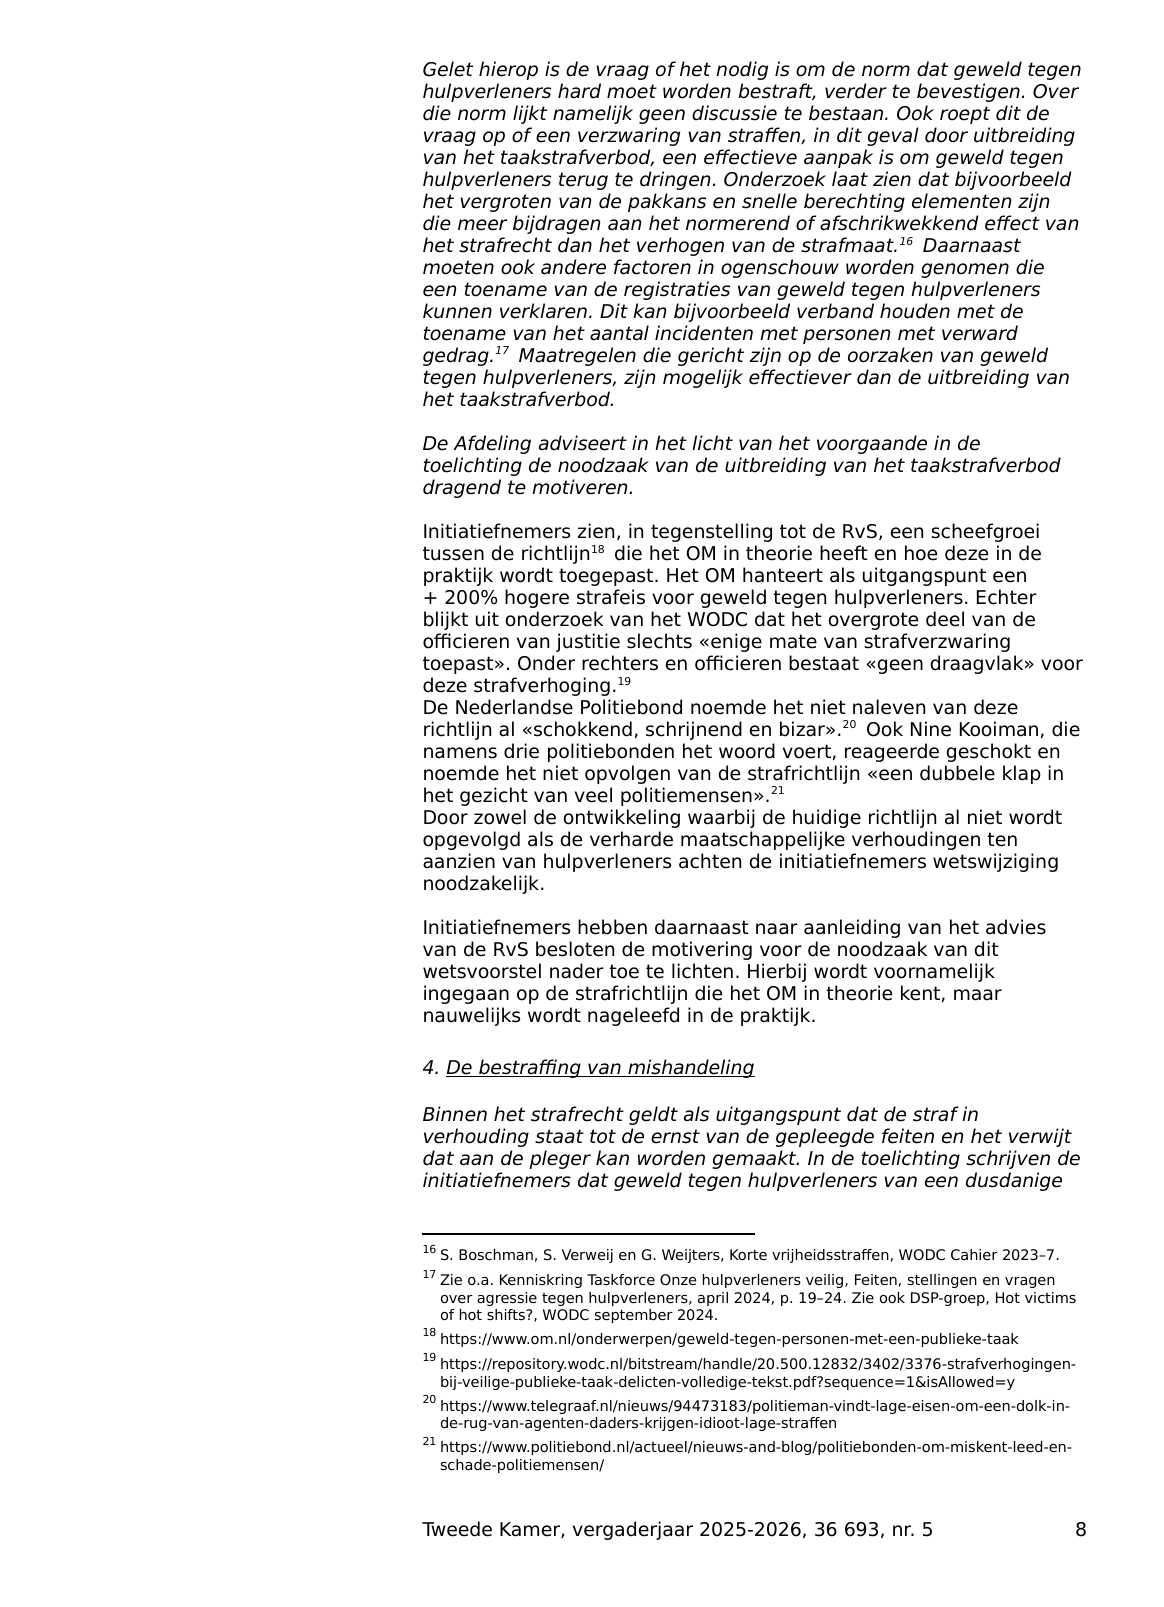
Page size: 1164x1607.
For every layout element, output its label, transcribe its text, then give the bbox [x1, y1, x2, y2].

text Initiatiefnemers zien, in tegenstelling tot de RvS, een scheefgroei tussen de richtlijn die het OM in theorie heeft en hoe deze in de praktijk wordt toegepast. Het OM hanteert als uitgangspunt een + 200% hogere strafeis voor geweld tegen hulpverleners. Echter blijkt uit onderzoek van het WODC dat het overgrote deel van de officieren van justitie slechts «enige mate van strafverzwaring toepast». Onder rechters en officieren bestaat «geen draagvlak» voor deze strafverhoging. [422, 521, 1087, 697]
subtitle 4. De bestraffing van mishandeling [422, 1057, 1087, 1079]
text Gelet hierop is de vraag of het nodig is om de norm dat geweld tegen hulpverleners hard moet worden bestraft, verder te bevestigen. Over die norm lijkt namelijk geen discussie te bestaan. Ook roept dit de vraag op of een verzwaring van straffen, in dit geval door uitbreiding van het taakstrafverbod, een effectieve aanpak is om geweld tegen hulpverleners terug te dringen. Onderzoek laat zien dat bijvoorbeeld het vergroten van de pakkans en snelle berechting elementen zijn die meer bijdragen aan het normerend of afschrikwekkend effect van het strafrecht dan het verhogen van de strafmaat. Daarnaast moeten ook andere factoren in ogenschouw worden genomen die een toename van de registraties van geweld tegen hulpverleners kunnen verklaren. Dit kan bijvoorbeeld verband houden met de toename van het aantal incidenten met personen met verward gedrag. Maatregelen die gericht zijn op de oorzaken van geweld tegen hulpverleners, zijn mogelijk effectiever dan de uitbreiding van het taakstrafverbod. [422, 59, 1087, 411]
text https://www.telegraaf.nl/nieuws/94473183/politieman-vindt-lage-eisen-om-een-dolk-in-de-rug-van-agenten-daders-krijgen-idioot-lage-straffen [422, 1393, 1087, 1432]
text De Nederlandse Politiebond noemde het niet naleven van deze richtlijn al «schokkend, schrijnend en bizar». Ook Nine Kooiman, die namens drie politiebonden het woord voert, reageerde geschokt en noemde het niet opvolgen van de strafrichtlijn «een dubbele klap in het gezicht van veel politiemensen». [422, 697, 1087, 807]
text Door zowel de ontwikkeling waarbij de huidige richtlijn al niet wordt opgevolgd als de verharde maatschappelijke verhoudingen ten aanzien van hulpverleners achten de initiatiefnemers wetswijziging noodzakelijk. [422, 807, 1087, 895]
text Initiatiefnemers hebben daarnaast naar aanleiding van het advies van de RvS besloten de motivering voor de noodzaak van dit wetsvoorstel nader toe te lichten. Hierbij wordt voornamelijk ingegaan op de strafrichtlijn die het OM in theorie kent, maar nauwelijks wordt nageleefd in de praktijk. [422, 917, 1087, 1027]
text Zie o.a. Kenniskring Taskforce Onze hulpverleners veilig, Feiten, stellingen en vragen over agressie tegen hulpverleners, april 2024, p. 19–24. Zie ook DSP-groep, Hot victims of hot shifts?, WODC september 2024. [422, 1268, 1087, 1324]
text https://repository.wodc.nl/bitstream/handle/20.500.12832/3402/3376-strafverhogingen-bij-veilige-publieke-taak-delicten-volledige-tekst.pdf?sequence=1&isAllowed=y [422, 1352, 1087, 1391]
text https://www.om.nl/onderwerpen/geweld-tegen-personen-met-een-publieke-taak [422, 1327, 1087, 1349]
text S. Boschman, S. Verweij en G. Weijters, Korte vrijheidsstraffen, WODC Cahier 2023–7. [422, 1243, 1087, 1265]
text Binnen het strafrecht geldt als uitgangspunt dat de straf in verhouding staat tot de ernst van de gepleegde feiten en het verwijt dat aan de pleger kan worden gemaakt. In de toelichting schrijven de initiatiefnemers dat geweld tegen hulpverleners van een dusdanige [422, 1104, 1087, 1192]
text De Afdeling adviseert in het licht van het voorgaande in de toelichting de noodzaak van de uitbreiding van het taakstrafverbod dragend te motiveren. [422, 433, 1087, 499]
text https://www.politiebond.nl/actueel/nieuws-and-blog/politiebonden-om-miskent-leed-en-schade-politiemensen/ [422, 1435, 1087, 1474]
